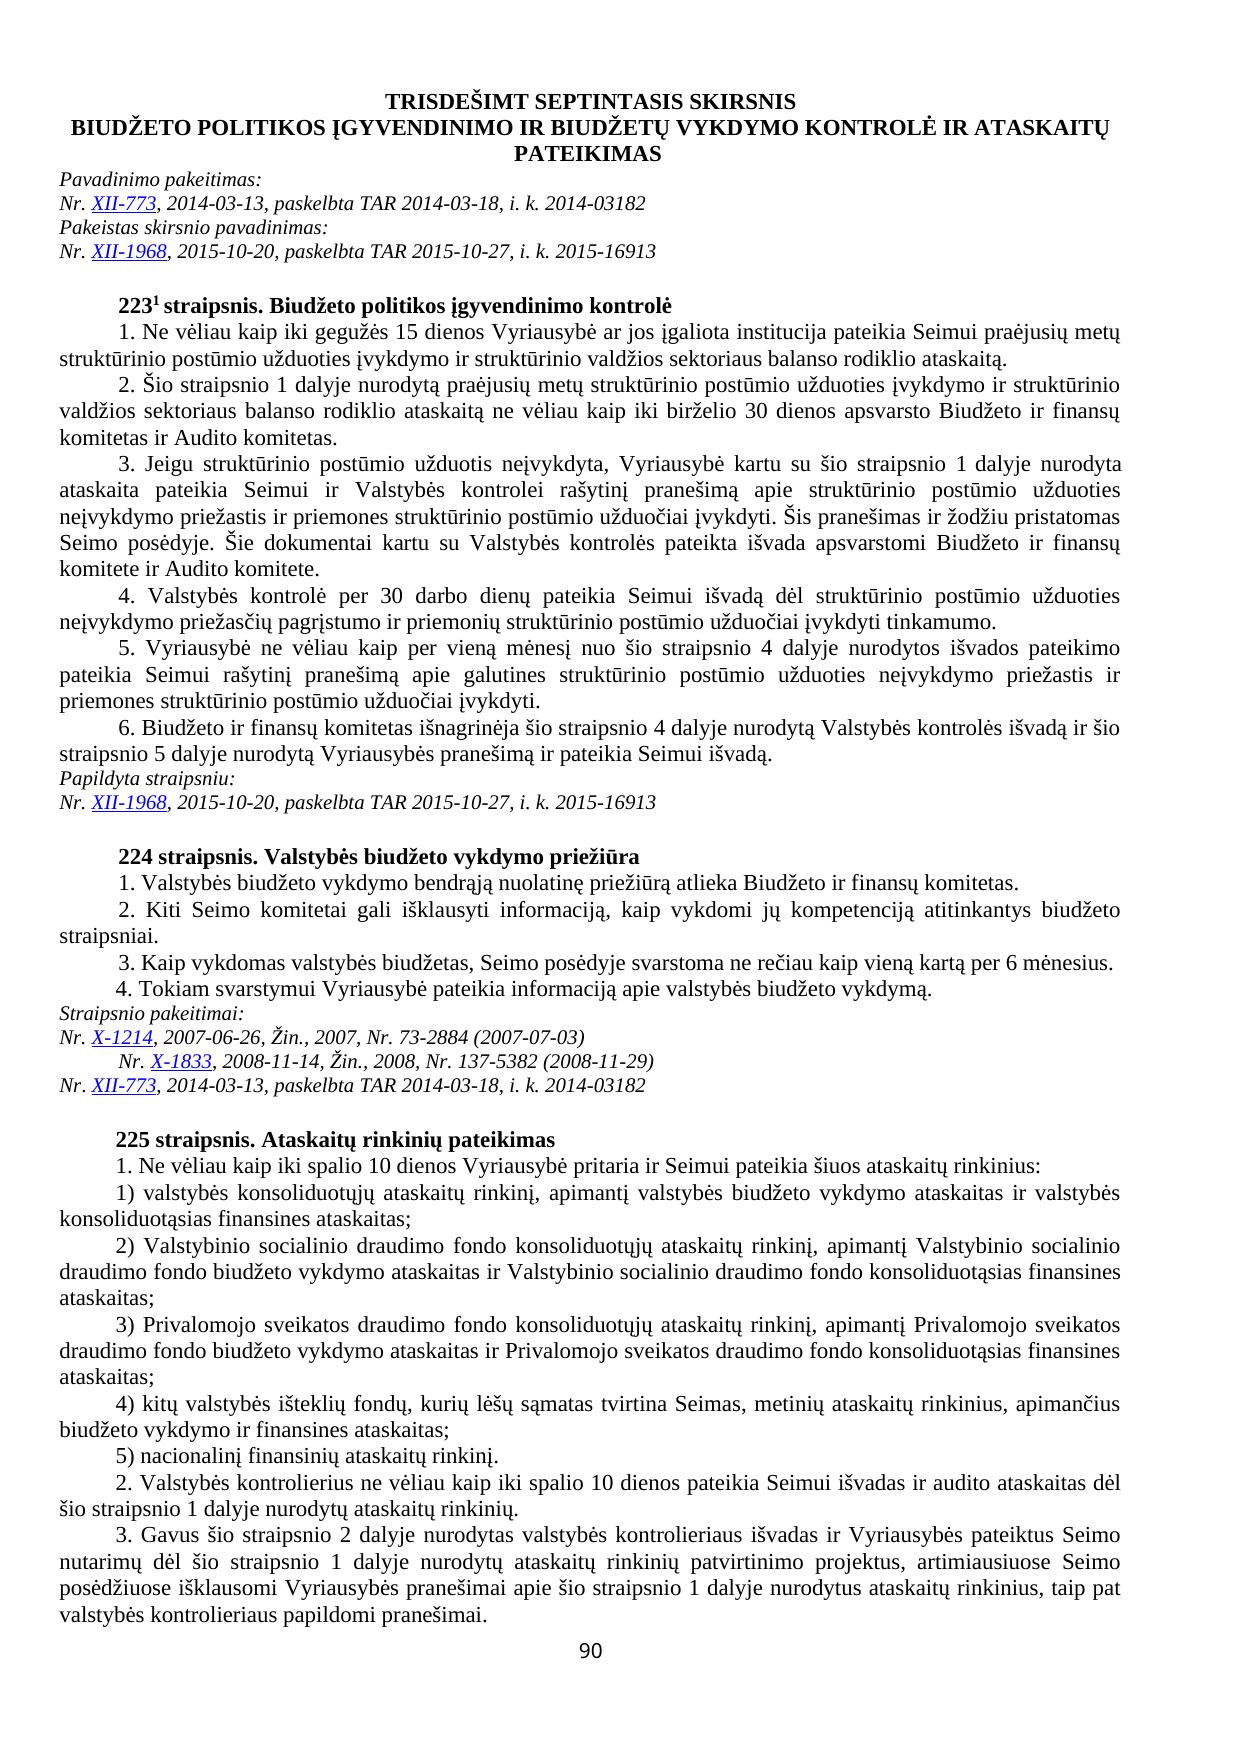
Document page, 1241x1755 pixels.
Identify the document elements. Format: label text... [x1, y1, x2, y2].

text 5) nacionalinį finansinių ataskaitų rinkinį. [59, 1442, 1122, 1469]
text 225 straipsnis. Ataskaitų rinkinių pateikimas [59, 1126, 1122, 1153]
text 2) Valstybinio socialinio draudimo fondo konsoliduotųjų ataskaitų rinkinį, apimantį Valstybinio socialinio draudimo fondo biudžeto vykdymo ataskaitas ir Valstybinio socialinio draudimo fondo konsoliduotąsias finansines ataskaitas; [59, 1232, 1122, 1311]
text Papildyta straipsniu: [59, 766, 1122, 790]
text Nr. XII-1968, 2015-10-20, paskelbta TAR 2015-10-27, i. k. 2015-16913 [59, 239, 1122, 263]
text 224 straipsnis. Valstybės biudžeto vykdymo priežiūra [59, 843, 1122, 869]
text 4. Valstybės kontrolė per 30 darbo dienų pateikia Seimui išvadą dėl struktūrinio postūmio užduoties neįvykdymo priežasčių pagrįstumo ir priemonių struktūrinio postūmio užduočiai įvykdyti tinkamumo. [59, 582, 1122, 634]
text 3. Jeigu struktūrinio postūmio užduotis neįvykdyta, Vyriausybė kartu su šio straipsnio 1 dalyje nurodyta ataskaita pateikia Seimui ir Valstybės kontrolei rašytinį pranešimą apie struktūrinio postūmio užduoties neįvykdymo priežastis ir priemones struktūrinio postūmio užduočiai įvykdyti. Šis pranešimas ir žodžiu pristatomas Seimo posėdyje. Šie dokumentai kartu su Valstybės kontrolės pateikta išvada apsvarstomi Biudžeto ir finansų komitete ir Audito komitete. [59, 450, 1122, 582]
text 1. Ne vėliau kaip iki spalio 10 dienos Vyriausybė pritaria ir Seimui pateikia šiuos ataskaitų rinkinius: [59, 1153, 1122, 1179]
text Nr. X-1214, 2007-06-26, Žin., 2007, Nr. 73-2884 (2007-07-03) [59, 1025, 1122, 1049]
text 3) Privalomojo sveikatos draudimo fondo konsoliduotųjų ataskaitų rinkinį, apimantį Privalomojo sveikatos draudimo fondo biudžeto vykdymo ataskaitas ir Privalomojo sveikatos draudimo fondo konsoliduotąsias finansines ataskaitas; [59, 1311, 1122, 1390]
text 1. Valstybės biudžeto vykdymo bendrąją nuolatinę priežiūrą atlieka Biudžeto ir finansų komitetas. [59, 869, 1122, 896]
text 2. Šio straipsnio 1 dalyje nurodytą praėjusių metų struktūrinio postūmio užduoties įvykdymo ir struktūrinio valdžios sektoriaus balanso rodiklio ataskaitą ne vėliau kaip iki birželio 30 dienos apsvarsto Biudžeto ir finansų komitetas ir Audito komitetas. [59, 371, 1122, 450]
text 5. Vyriausybė ne vėliau kaip per vieną mėnesį nuo šio straipsnio 4 dalyje nurodytos išvados pateikimo pateikia Seimui rašytinį pranešimą apie galutines struktūrinio postūmio užduoties neįvykdymo priežastis ir priemones struktūrinio postūmio užduočiai įvykdyti. [59, 634, 1122, 713]
text Nr. XII-773, 2014-03-13, paskelbta TAR 2014-03-18, i. k. 2014-03182 [59, 191, 1122, 215]
text 6. Biudžeto ir finansų komitetas išnagrinėja šio straipsnio 4 dalyje nurodytą Valstybės kontrolės išvadą ir šio straipsnio 5 dalyje nurodytą Vyriausybės pranešimą ir pateikia Seimui išvadą. [59, 713, 1122, 766]
text Nr. XII-1968, 2015-10-20, paskelbta TAR 2015-10-27, i. k. 2015-16913 [59, 790, 1122, 814]
text 1. Ne vėliau kaip iki gegužės 15 dienos Vyriausybė ar jos įgaliota institucija pateikia Seimui praėjusių metų struktūrinio postūmio užduoties įvykdymo ir struktūrinio valdžios sektoriaus balanso rodiklio ataskaitą. [59, 318, 1122, 371]
text Pavadinimo pakeitimas: [59, 167, 1122, 191]
text 2231 straipsnis. Biudžeto politikos įgyvendinimo kontrolė [59, 292, 1122, 318]
text 4. Tokiam svarstymui Vyriausybė pateikia informaciją apie valstybės biudžeto vykdymą. [59, 975, 1122, 1001]
text 4) kitų valstybės išteklių fondų, kurių lėšų sąmatas tvirtina Seimas, metinių ataskaitų rinkinius, apimančius biudžeto vykdymo ir finansines ataskaitas; [59, 1390, 1122, 1442]
text Nr. X-1833, 2008-11-14, Žin., 2008, Nr. 137-5382 (2008-11-29) [59, 1049, 1122, 1073]
text 2. Valstybės kontrolierius ne vėliau kaip iki spalio 10 dienos pateikia Seimui išvadas ir audito ataskaitas dėl šio straipsnio 1 dalyje nurodytų ataskaitų rinkinių. [59, 1469, 1122, 1522]
text 3. Kaip vykdomas valstybės biudžetas, Seimo posėdyje svarstoma ne rečiau kaip vieną kartą per 6 mėnesius. [59, 948, 1122, 975]
text 2. Kiti Seimo komitetai gali išklausyti informaciją, kaip vykdomi jų kompetenciją atitinkantys biudžeto straipsniai. [59, 896, 1122, 948]
text Pakeistas skirsnio pavadinimas: [59, 215, 1122, 239]
text Nr. XII-773, 2014-03-13, paskelbta TAR 2014-03-18, i. k. 2014-03182 [59, 1073, 1122, 1097]
text 3. Gavus šio straipsnio 2 dalyje nurodytas valstybės kontrolieriaus išvadas ir Vyriausybės pateiktus Seimo nutarimų dėl šio straipsnio 1 dalyje nurodytų ataskaitų rinkinių patvirtinimo projektus, artimiausiuose Seimo posėdžiuose išklausomi Vyriausybės pranešimai apie šio straipsnio 1 dalyje nurodytus ataskaitų rinkinius, taip pat valstybės kontrolieriaus papildomi pranešimai. [59, 1522, 1122, 1627]
text BIUDŽETO POLITIKOS ĮGYVENDINIMO IR BIUDŽETŲ VYKDYMO KONTROLĖ IR ATASKAITŲ PATEIKIMAS [59, 114, 1122, 167]
text 1) valstybės konsoliduotųjų ataskaitų rinkinį, apimantį valstybės biudžeto vykdymo ataskaitas ir valstybės konsoliduotąsias finansines ataskaitas; [59, 1179, 1122, 1232]
text Straipsnio pakeitimai: [59, 1001, 1122, 1025]
text TRISDEŠIMT SEPTINTASIS SKIRSNIS [59, 88, 1122, 114]
